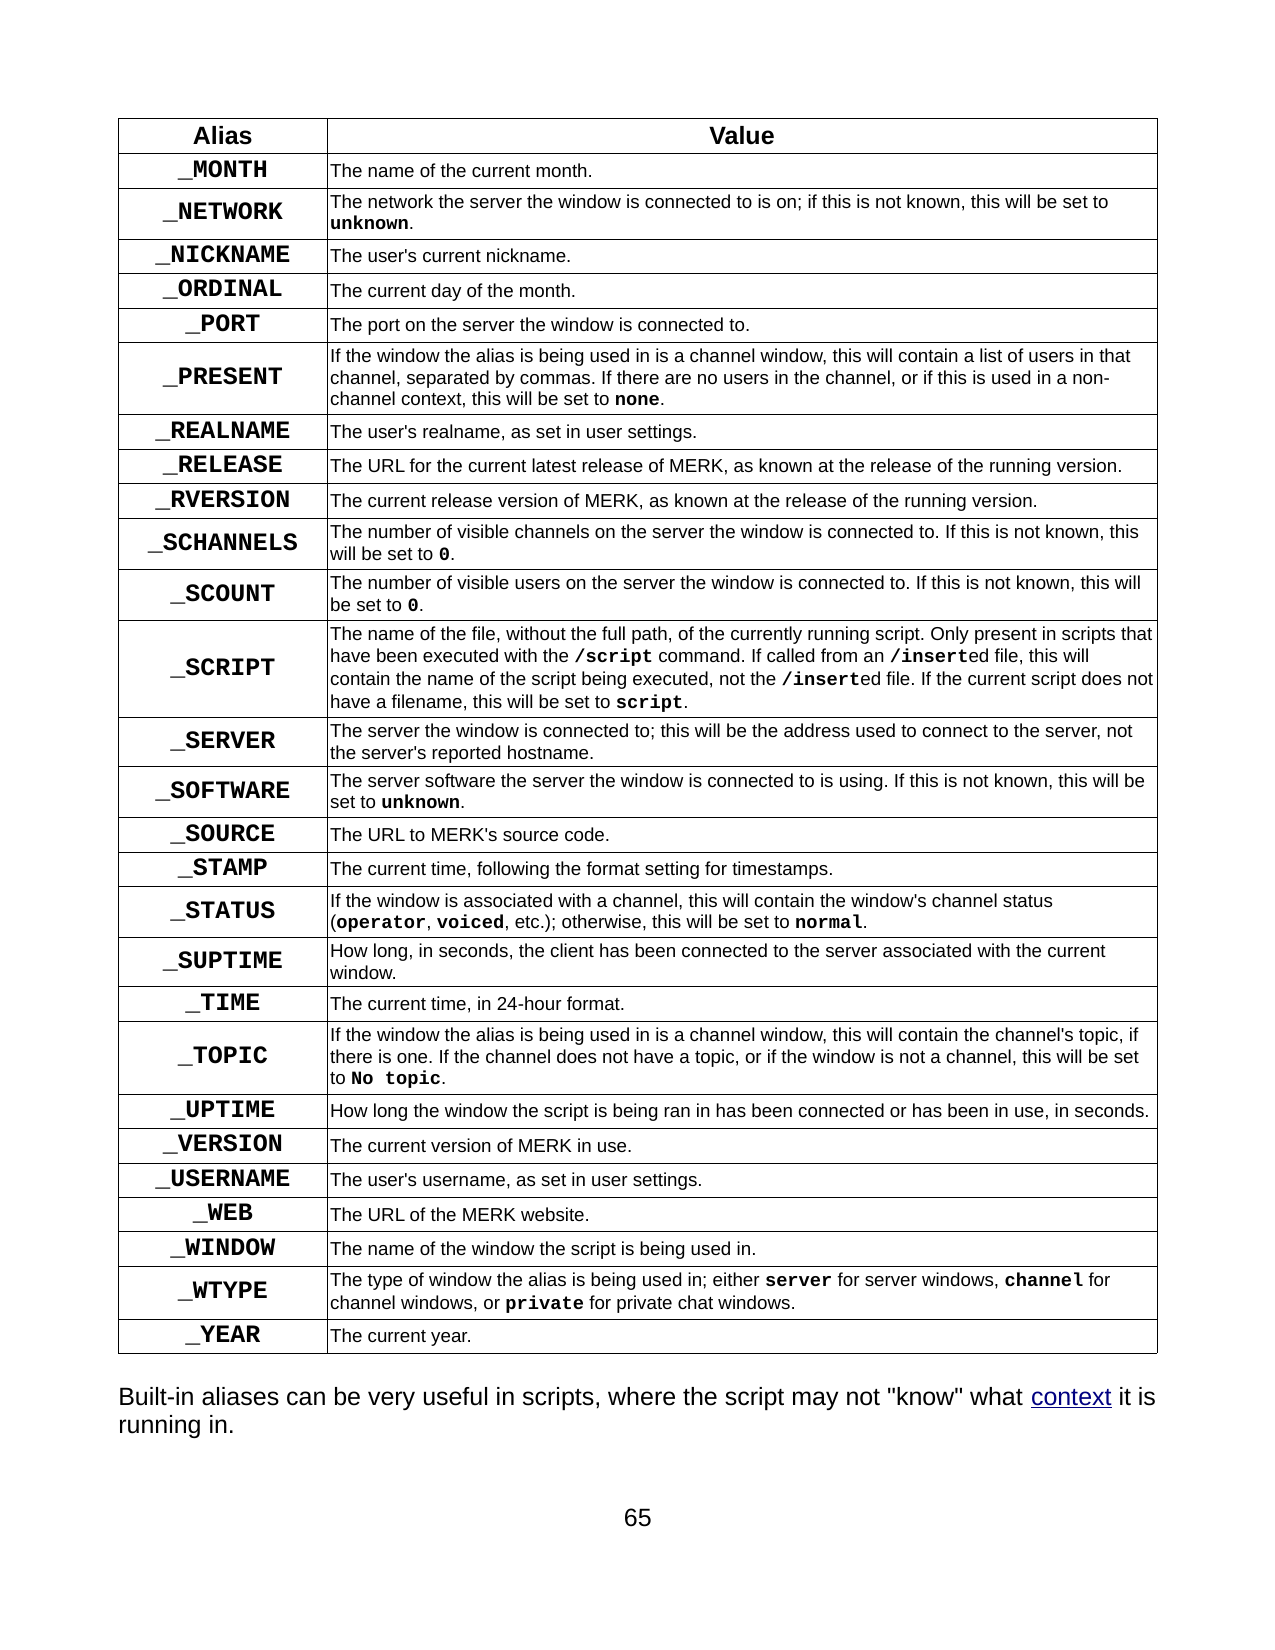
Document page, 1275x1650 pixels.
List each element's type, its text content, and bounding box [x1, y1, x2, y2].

table_cell The URL for the current latest release of MERK, as known at the release of the running version. [328, 450, 1157, 483]
table_cell The URL of the MERK website. [328, 1198, 1157, 1231]
table_cell The network the server the window is connected to is on; if this is not known, this will be set to unknown. [328, 189, 1157, 238]
table_cell The port on the server the window is connected to. [328, 309, 1157, 342]
table_cell _TOPIC [119, 1022, 327, 1093]
table_cell _NICKNAME [119, 240, 327, 273]
table_cell _WTYPE [119, 1267, 327, 1318]
table_cell The number of visible users on the server the window is connected to. If this is not known, this will be set to 0. [328, 570, 1157, 620]
table_cell _ORDINAL [119, 274, 327, 307]
table_cell _NETWORK [119, 189, 327, 238]
table_cell The current day of the month. [328, 274, 1157, 307]
table_header Value [328, 119, 1157, 153]
table_cell _YEAR [119, 1320, 327, 1353]
text Built-in aliases can be very useful in scripts, where the script may not "know" what context it is running in. [118, 1382, 1157, 1439]
table_cell The current time, in 24-hour format. [328, 987, 1157, 1021]
table_cell _SCHANNELS [119, 519, 327, 569]
table_cell The URL to MERK's source code. [328, 818, 1157, 852]
table_cell How long, in seconds, the client has been connected to the server associated with the current window. [328, 938, 1157, 986]
table_cell The user's current nickname. [328, 240, 1157, 273]
table_cell _USERNAME [119, 1164, 327, 1197]
table_cell _WEB [119, 1198, 327, 1231]
table_cell The current year. [328, 1320, 1157, 1353]
table_cell _SCOUNT [119, 570, 327, 620]
table_cell The name of the window the script is being used in. [328, 1232, 1157, 1266]
table_cell _PORT [119, 309, 327, 342]
table_cell _RVERSION [119, 484, 327, 518]
table_cell The server software the server the window is connected to is using. If this is not known, this will be set to unknown. [328, 767, 1157, 817]
table_cell The number of visible channels on the server the window is connected to. If this is not known, this will be set to 0. [328, 519, 1157, 569]
table_cell _SOURCE [119, 818, 327, 852]
table_cell The name of the current month. [328, 154, 1157, 187]
table_cell How long the window the script is being ran in has been connected or has been in use, in seconds. [328, 1095, 1157, 1128]
table_cell _STAMP [119, 853, 327, 886]
table_cell _SERVER [119, 718, 327, 766]
table_cell The current version of MERK in use. [328, 1129, 1157, 1162]
table_cell _VERSION [119, 1129, 327, 1162]
table_cell The user's realname, as set in user settings. [328, 415, 1157, 449]
table_cell _RELEASE [119, 450, 327, 483]
table_cell _SUPTIME [119, 938, 327, 986]
table_cell The name of the file, without the full path, of the currently running script. Only present in scripts that have been executed with the /script command. If called from an /inserted file, this will contain the name of the script being executed, not the /inserted file. If the current script does not have a filename, this will be set to script. [328, 621, 1157, 717]
table_cell _SOFTWARE [119, 767, 327, 817]
table_cell _REALNAME [119, 415, 327, 449]
table_cell The current time, following the format setting for timestamps. [328, 853, 1157, 886]
table_cell The current release version of MERK, as known at the release of the running version. [328, 484, 1157, 518]
table_header Alias [119, 119, 327, 153]
table_cell The user's username, as set in user settings. [328, 1164, 1157, 1197]
table_cell The server the window is connected to; this will be the address used to connect to the server, not the server's reported hostname. [328, 718, 1157, 766]
table_cell If the window is associated with a channel, this will contain the window's channel status (operator, voiced, etc.); otherwise, this will be set to normal. [328, 887, 1157, 937]
table_cell _UPTIME [119, 1095, 327, 1128]
table_cell The type of window the alias is being used in; either server for server windows, channel for channel windows, or private for private chat windows. [328, 1267, 1157, 1318]
table_cell If the window the alias is being used in is a channel window, this will contain the channel's topic, if there is one. If the channel does not have a topic, or if the window is not a channel, this will be set to No topic. [328, 1022, 1157, 1093]
table_cell _TIME [119, 987, 327, 1021]
table_cell If the window the alias is being used in is a channel window, this will contain a list of users in that channel, separated by commas. If there are no users in the channel, or if this is used in a non-channel context, this will be set to none. [328, 343, 1157, 414]
table_cell _PRESENT [119, 343, 327, 414]
table_cell _SCRIPT [119, 621, 327, 717]
table_cell _STATUS [119, 887, 327, 937]
table_cell _WINDOW [119, 1232, 327, 1266]
table_cell _MONTH [119, 154, 327, 187]
